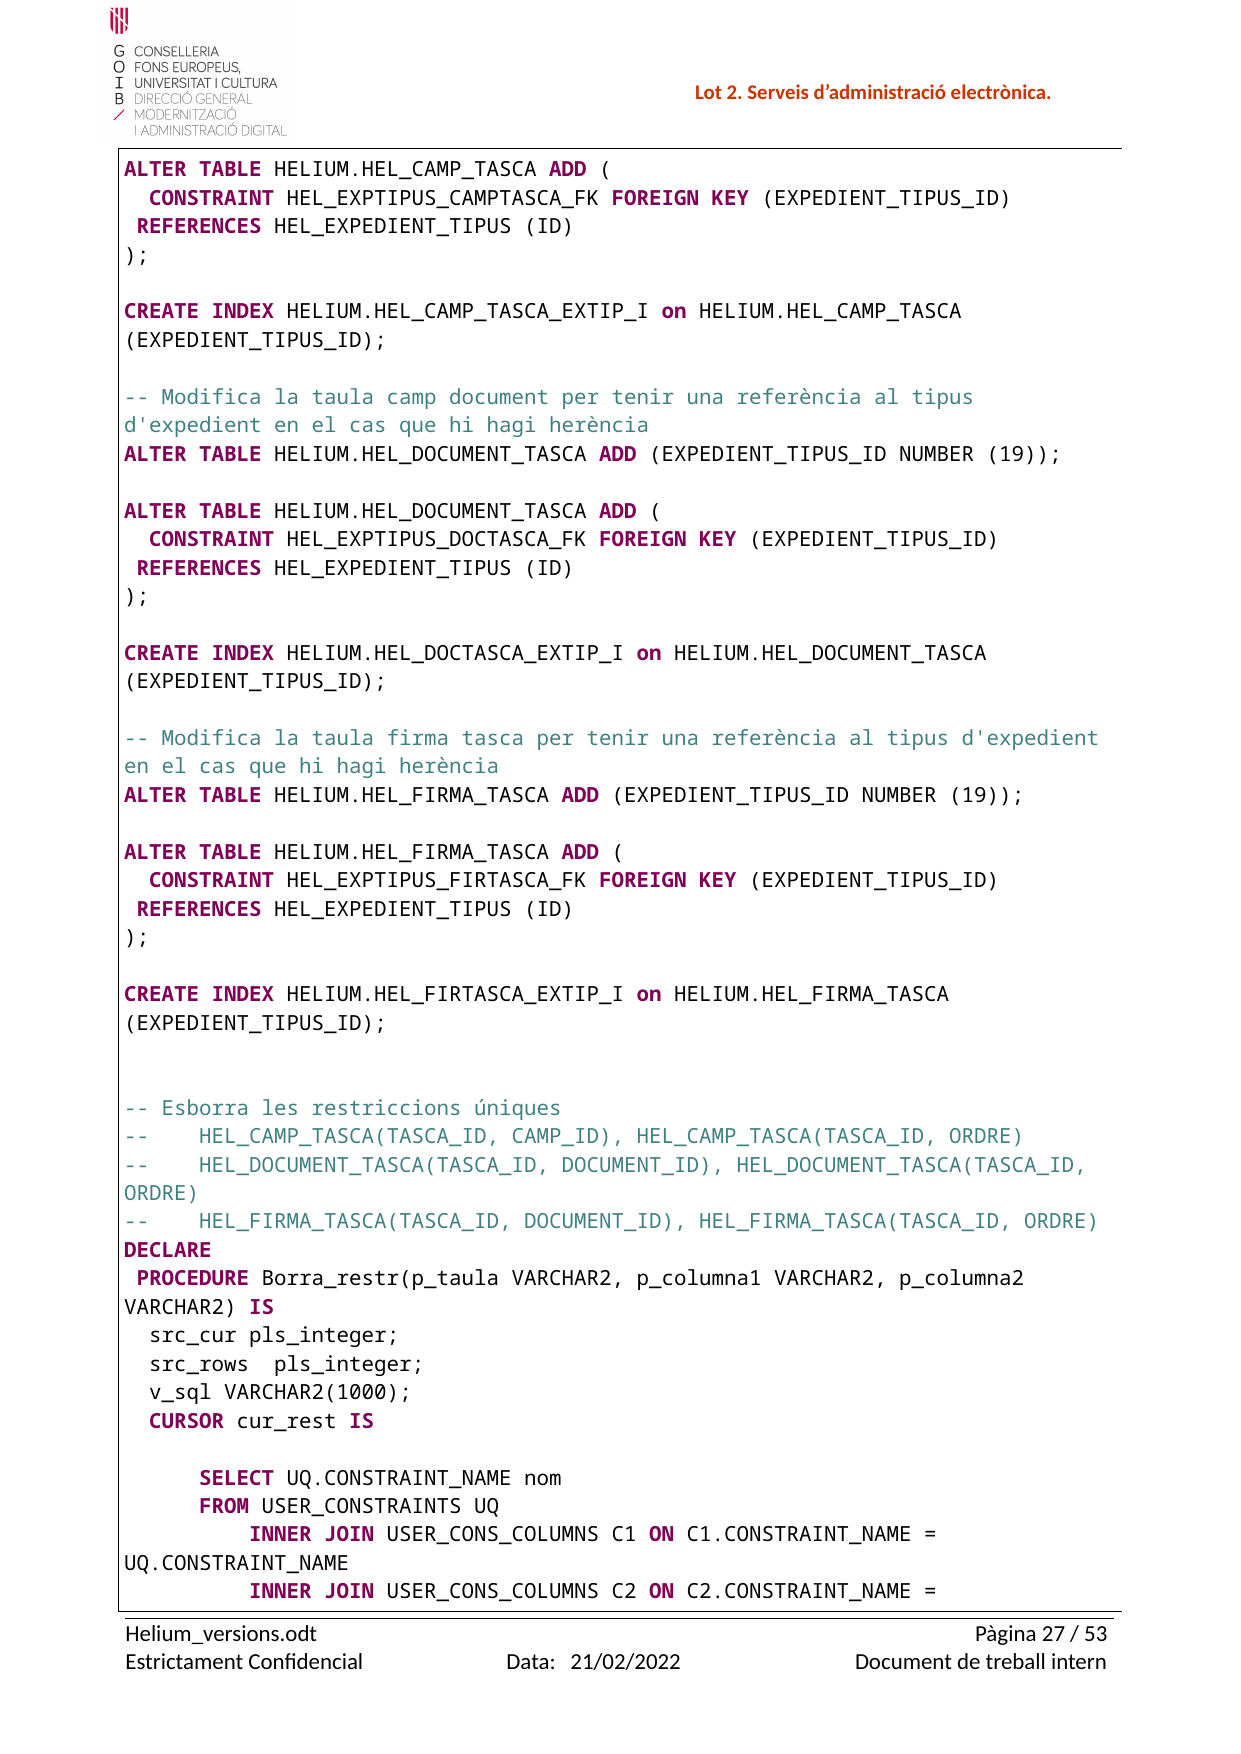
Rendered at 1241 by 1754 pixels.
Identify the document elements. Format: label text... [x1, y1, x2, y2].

table_header ALTER TABLE HELIUM.HEL_CAMP_TASCA ADD ( CONSTRAINT HEL_EXPTIPUS_CAMPTASCA_FK FOREIGN KEY (EXPEDIENT_TIPUS_ID) REFERENCES HEL_EXPEDIENT_TIPUS (ID) ); CREATE INDEX HELIUM.HEL_CAMP_TASCA_EXTIP_I on HELIUM.HEL_CAMP_TASCA (EXPEDIENT_TIPUS_ID); -- Modifica la taula camp document per tenir una referència al tipus d'expedient en el cas que hi hagi herència ALTER TABLE HELIUM.HEL_DOCUMENT_TASCA ADD (EXPEDIENT_TIPUS_ID NUMBER (19)); ALTER TABLE HELIUM.HEL_DOCUMENT_TASCA ADD ( CONSTRAINT HEL_EXPTIPUS_DOCTASCA_FK FOREIGN KEY (EXPEDIENT_TIPUS_ID) REFERENCES HEL_EXPEDIENT_TIPUS (ID) ); CREATE INDEX HELIUM.HEL_DOCTASCA_EXTIP_I on HELIUM.HEL_DOCUMENT_TASCA (EXPEDIENT_TIPUS_ID); -- Modifica la taula firma tasca per tenir una referència al tipus d'expedient en el cas que hi hagi herència ALTER TABLE HELIUM.HEL_FIRMA_TASCA ADD (EXPEDIENT_TIPUS_ID NUMBER (19)); ALTER TABLE HELIUM.HEL_FIRMA_TASCA ADD ( CONSTRAINT HEL_EXPTIPUS_FIRTASCA_FK FOREIGN KEY (EXPEDIENT_TIPUS_ID) REFERENCES HEL_EXPEDIENT_TIPUS (ID) ); CREATE INDEX HELIUM.HEL_FIRTASCA_EXTIP_I on HELIUM.HEL_FIRMA_TASCA (EXPEDIENT_TIPUS_ID); -- Esborra les restriccions úniques -- HEL_CAMP_TASCA(TASCA_ID, CAMP_ID), HEL_CAMP_TASCA(TASCA_ID, ORDRE) -- HEL_DOCUMENT_TASCA(TASCA_ID, DOCUMENT_ID), HEL_DOCUMENT_TASCA(TASCA_ID, ORDRE) -- HEL_FIRMA_TASCA(TASCA_ID, DOCUMENT_ID), HEL_FIRMA_TASCA(TASCA_ID, ORDRE) DECLARE PROCEDURE Borra_restr(p_taula VARCHAR2, p_columna1 VARCHAR2, p_columna2 VARCHAR2) IS src_cur pls_integer; src_rows pls_integer; v_sql VARCHAR2(1000); CURSOR cur_rest IS SELECT UQ.CONSTRAINT_NAME nom FROM USER_CONSTRAINTS UQ INNER JOIN USER_CONS_COLUMNS C1 ON C1.CONSTRAINT_NAME = UQ.CONSTRAINT_NAME INNER JOIN USER_CONS_COLUMNS C2 ON C2.CONSTRAINT_NAME = [119, 149, 1122, 1611]
picture [100, 0, 297, 144]
